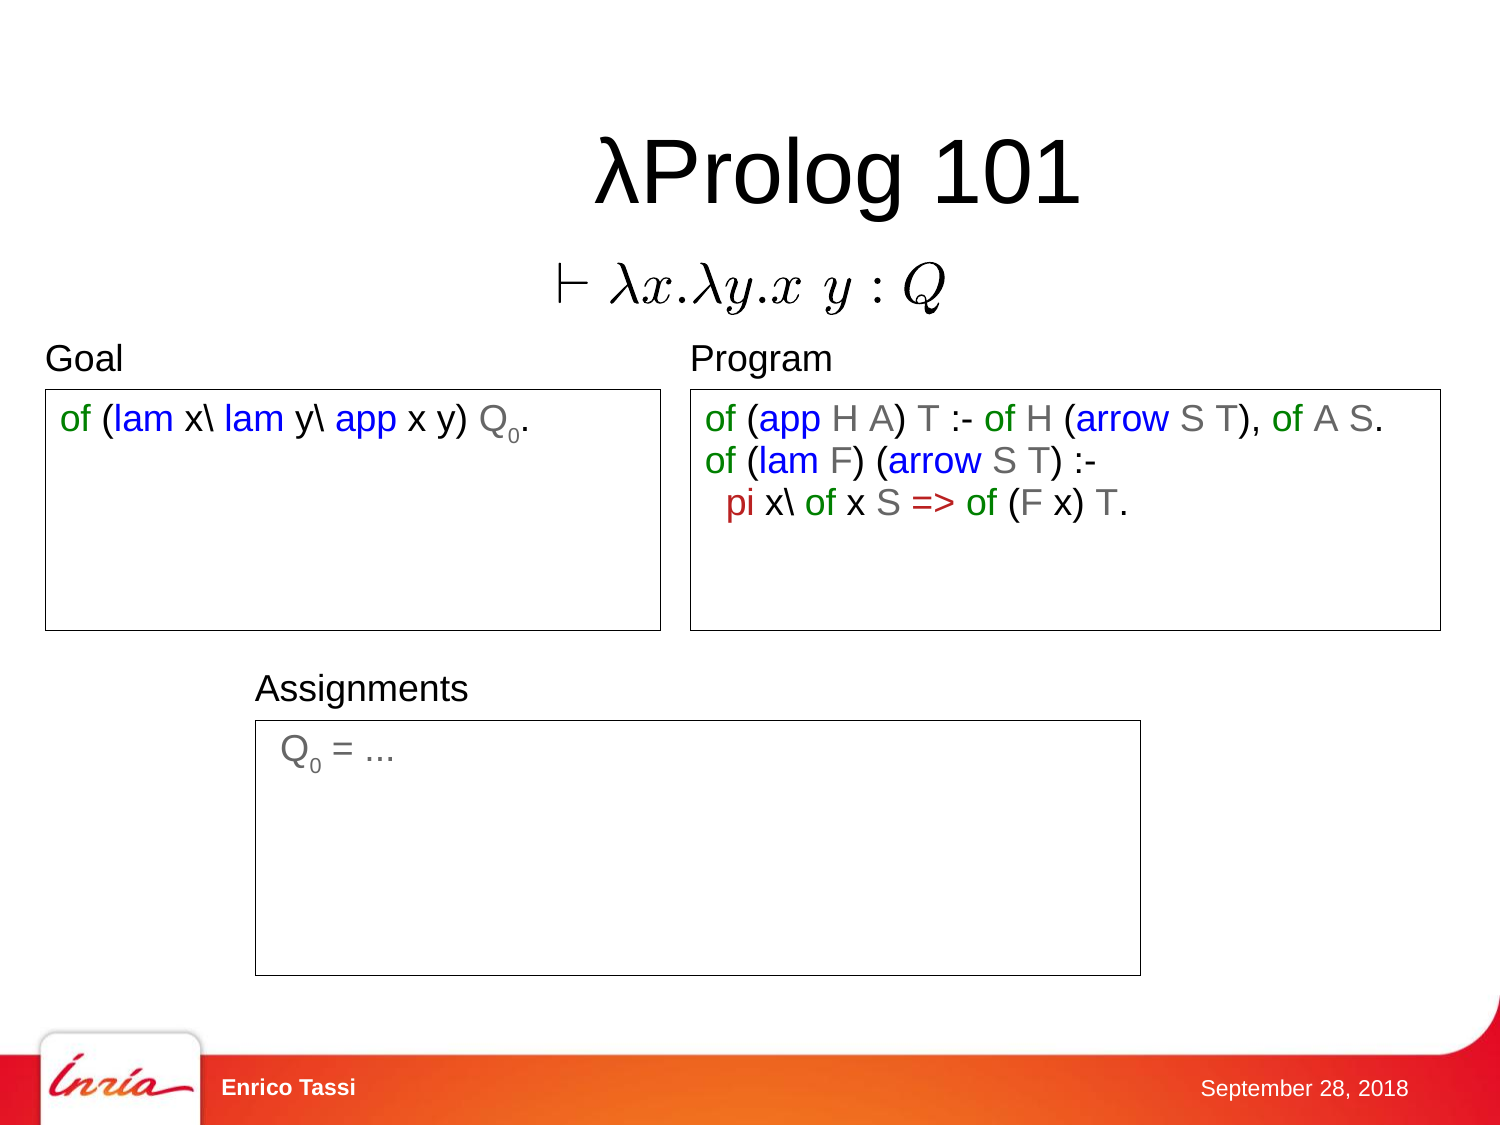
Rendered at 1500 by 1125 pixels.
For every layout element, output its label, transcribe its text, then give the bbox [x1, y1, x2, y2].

text_box Assignments [240, 660, 511, 721]
text_box Goal [30, 329, 139, 387]
text_box Q0 = ... [255, 720, 1141, 976]
text_box [555, 261, 945, 315]
picture [0, 947, 1500, 1125]
title λProlog 101 [221, 77, 1459, 266]
text_box of (lam x\ lam y\ app x y) Q0. [45, 389, 661, 631]
text_box of (app H A) T :- of H (arrow S T), of A S. of (lam F) (arrow S T) :- pi x\ of x S => of (F x) T. [690, 389, 1441, 631]
text_box Program [675, 329, 849, 387]
